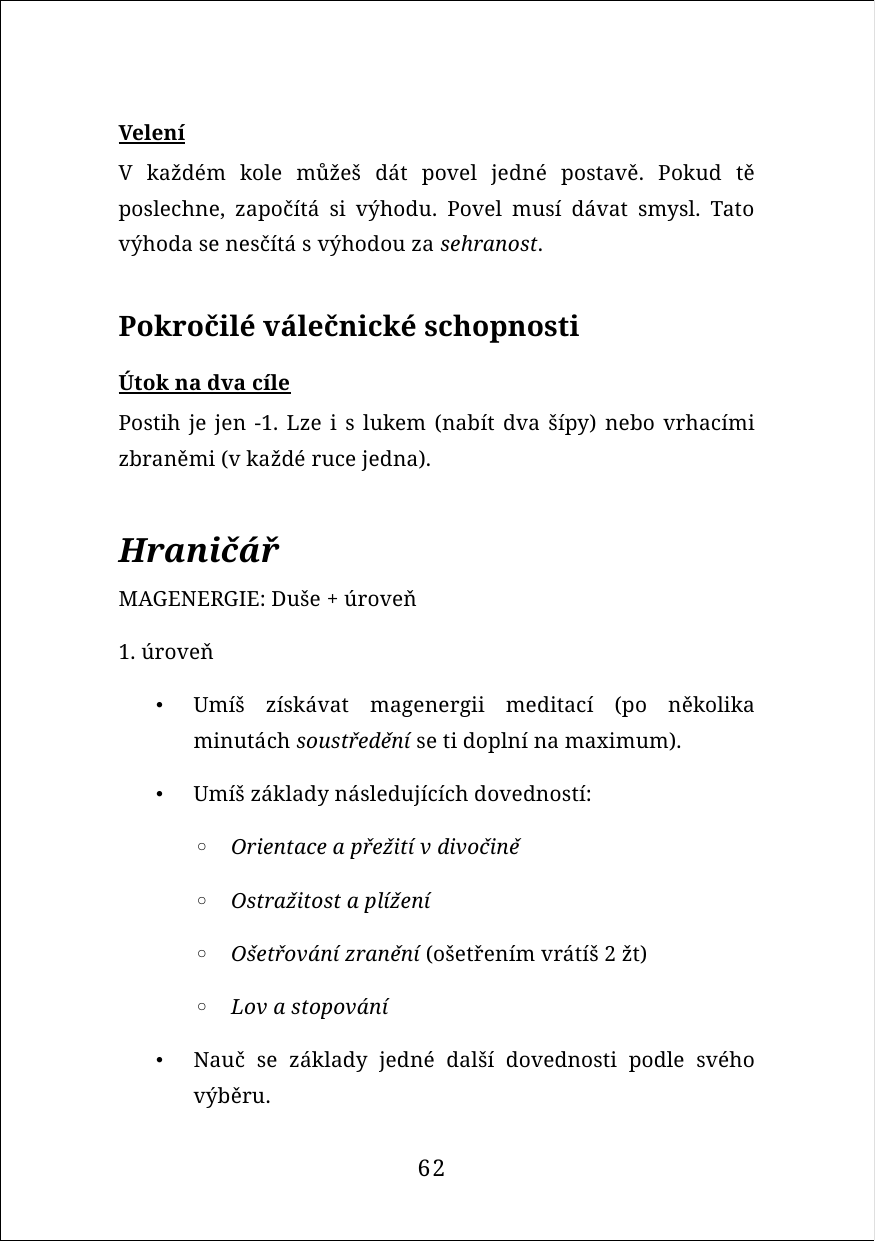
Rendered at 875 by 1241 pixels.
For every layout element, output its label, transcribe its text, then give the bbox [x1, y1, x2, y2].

text 1. úroveň [118, 637, 756, 666]
subtitle Pokročilé válečnické schopnosti [118, 306, 756, 345]
list Nauč se základy jedné další dovednosti podle svého výběru. [156, 1045, 756, 1109]
list Orientace a přežití v divočině [193, 832, 756, 861]
list Ostražitost a plížení [193, 886, 756, 914]
list Umíš získávat magenergii meditací (po několika minutách soustředění se ti doplní na maximum). [156, 691, 756, 754]
text MAGENERGIE: Duše + úroveň [118, 584, 756, 612]
subtitle Hraničář [118, 527, 756, 572]
subtitle Velení [118, 118, 756, 147]
list Umíš základy následujících dovedností: [156, 779, 756, 808]
text V každém kole můžeš dát povel jedné postavě. Pokud tě poslechne, započítá si výhodu. Povel musí dávat smysl. Tato výhoda se nesčítá s výhodou za sehranost. [118, 158, 756, 258]
subtitle Útok na dva cíle [118, 368, 756, 397]
list Ošetřování zranění (ošetřením vrátíš 2 žt) [193, 939, 756, 967]
text Postih je jen -1. Lze i s lukem (nabít dva šípy) nebo vrhacími zbraněmi (v každé ruce jedna). [118, 408, 756, 472]
list Lov a stopování [193, 992, 756, 1021]
